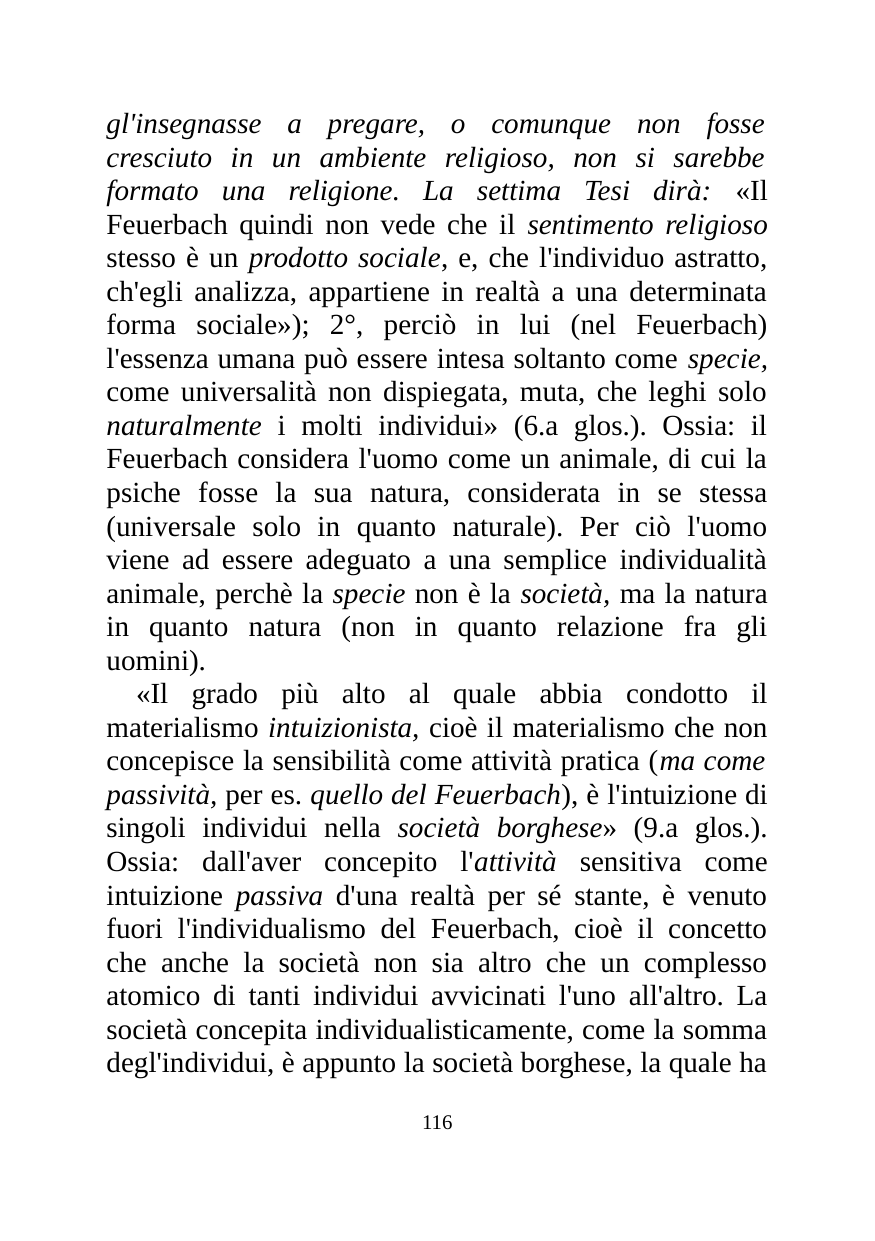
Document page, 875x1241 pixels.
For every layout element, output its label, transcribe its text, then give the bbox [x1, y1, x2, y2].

text gl'insegnasse a pregare, o comunque non fosse cresciuto in un ambiente religioso, non si sarebbe formato una religione. La settima Tesi dirà: «Il Feuerbach quindi non vede che il sentimento religioso stesso è un prodotto sociale, e, che l'individuo astratto, ch'egli analizza, appartiene in realtà a una determinata forma sociale»); 2°, perciò in lui (nel Feuerbach) l'essenza umana può essere intesa soltanto come specie, come universalità non dispiegata, muta, che leghi solo naturalmente i molti individui» (6.a glos.). Ossia: il Feuerbach considera l'uomo come un animale, di cui la psiche fosse la sua natura, considerata in se stessa (universale solo in quanto naturale). Per ciò l'uomo viene ad essere adeguato a una semplice individualità animale, perchè la specie non è la società, ma la natura in quanto natura (non in quanto relazione fra gli uomini). [106, 106, 768, 676]
text «Il grado più alto al quale abbia condotto il materialismo intuizionista, cioè il materialismo che non concepisce la sensibilità come attività pratica (ma come passività, per es. quello del Feuerbach), è l'intuizione di singoli individui nella società borghese» (9.a glos.). Ossia: dall'aver concepito l'attività sensitiva come intuizione passiva d'una realtà per sé stante, è venuto fuori l'individualismo del Feuerbach, cioè il concetto che anche la società non sia altro che un complesso atomico di tanti individui avvicinati l'uno all'altro. La società concepita individualisticamente, come la somma degl'individui, è appunto la società borghese, la quale ha [106, 676, 768, 1079]
